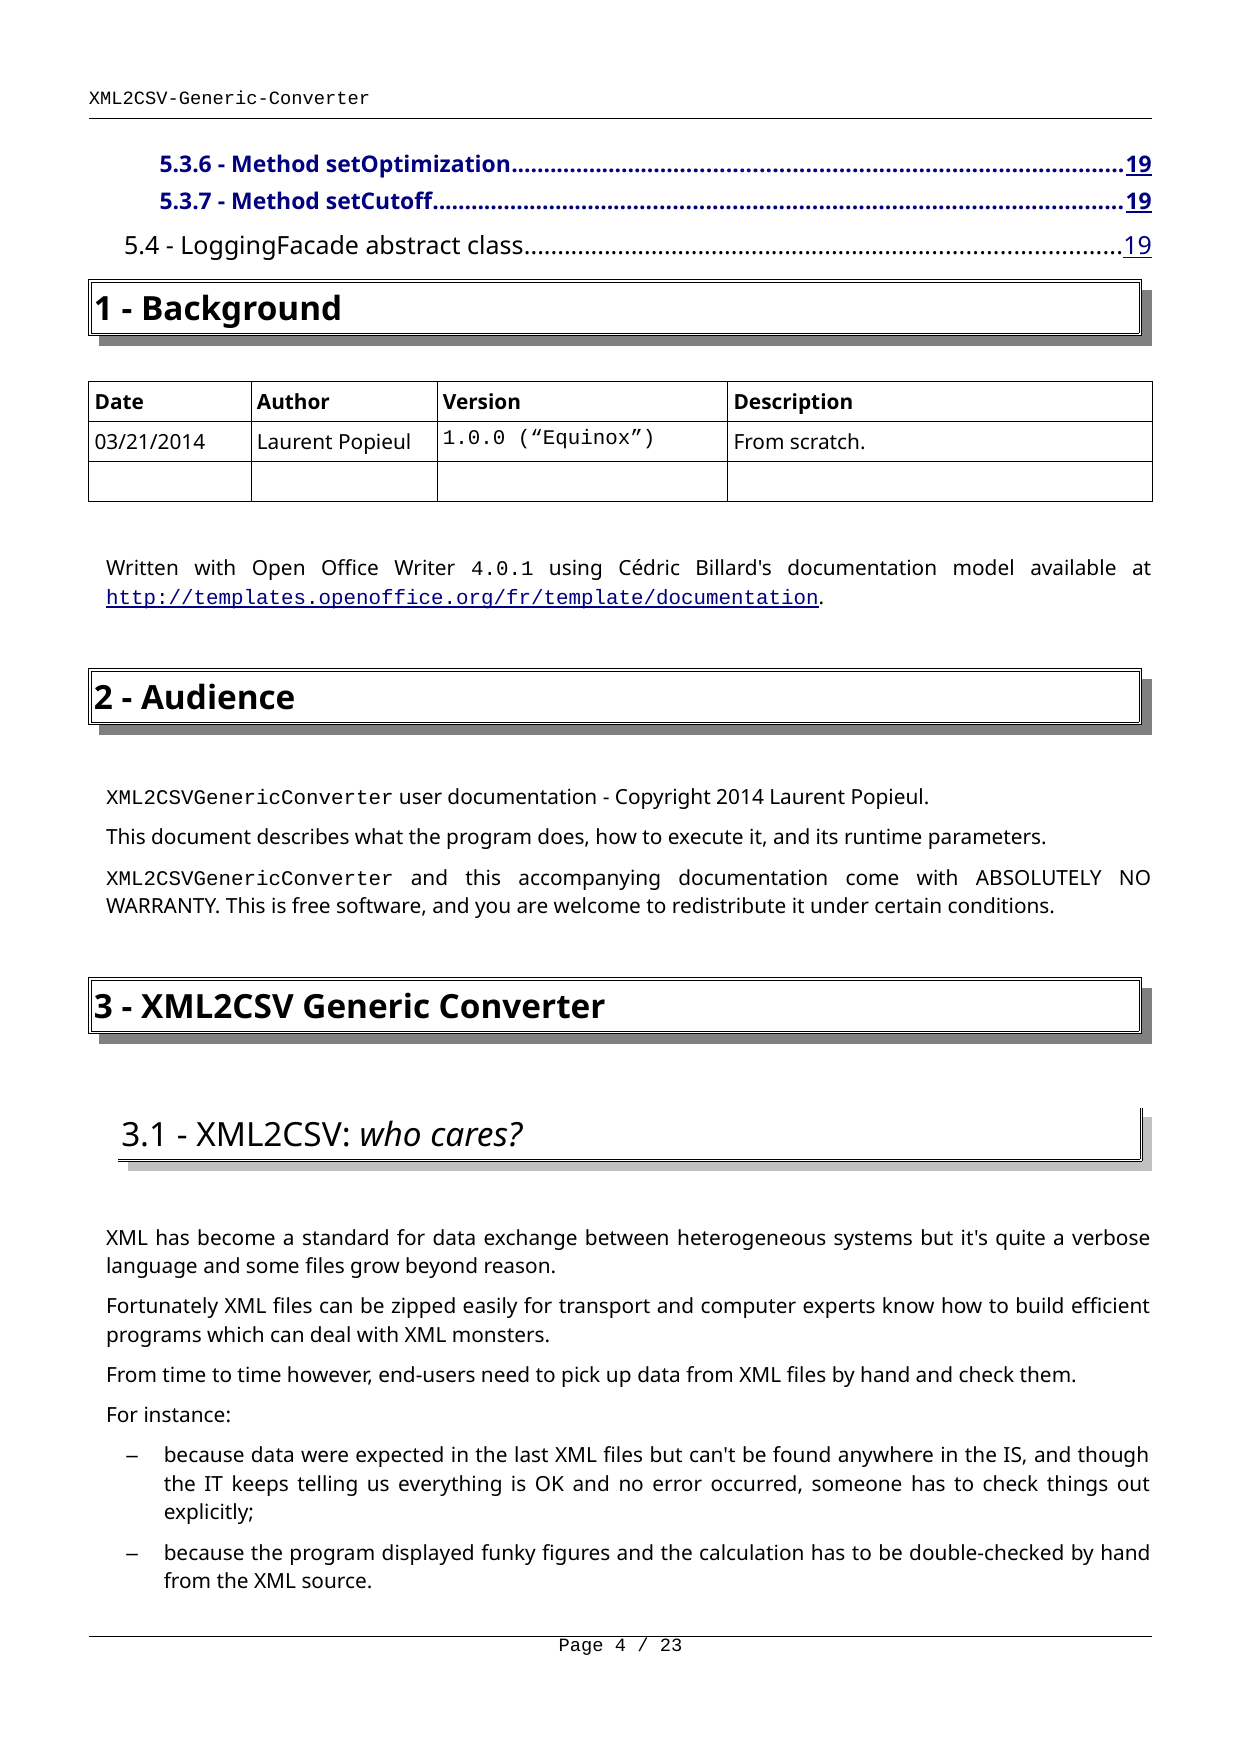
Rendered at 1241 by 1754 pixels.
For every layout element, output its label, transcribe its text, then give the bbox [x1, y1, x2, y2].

table_cell [438, 462, 727, 501]
table_cell 1.0.0 (“Equinox”) [438, 422, 727, 461]
text This document describes what the program does, how to execute it, and its runtime parameters. [106, 822, 1152, 851]
list because data were expected in the last XML files but can't be found anywhere in the IS, and though the IT keeps telling us everything is OK and no error occurred, someone has to check things out explicitly; [126, 1441, 1152, 1526]
table_cell [728, 462, 1152, 501]
text For instance: [106, 1400, 1152, 1429]
subtitle XML2CSV: who cares? [118, 1108, 1142, 1161]
table_cell Laurent Popieul [252, 422, 437, 461]
table_header Author [252, 382, 437, 421]
subtitle XML2CSV Generic Converter [89, 978, 1141, 1033]
table_cell [252, 462, 437, 501]
text XML2CSVGenericConverter and this accompanying documentation come with ABSOLUTELY NO WARRANTY. This is free software, and you are welcome to redistribute it under certain conditions. [106, 863, 1152, 919]
table_header Version [438, 382, 727, 421]
subtitle Background [89, 280, 1141, 335]
table_cell From scratch. [728, 422, 1152, 461]
subtitle Audience [89, 669, 1141, 724]
list because the program displayed funky figures and the calculation has to be double-checked by hand from the XML source. [126, 1538, 1152, 1594]
text Fortunately XML files can be zipped easily for transport and computer experts know how to build efficient programs which can deal with XML monsters. [106, 1291, 1152, 1348]
text 5.3.7 - Method setCutoff 19 [159, 185, 1152, 216]
table_header Date [89, 382, 251, 421]
text 5.3.6 - Method setOptimization 19 [159, 147, 1152, 179]
table_cell 03/21/2014 [89, 422, 251, 461]
text XML2CSVGenericConverter user documentation - Copyright 2014 Laurent Popieul. [106, 782, 1152, 811]
text Written with Open Office Writer 4.0.1 using Cédric Billard's documentation model available at http://templates.openoffice.org/fr/template/documentation. [106, 553, 1152, 611]
table_header Description [728, 382, 1152, 421]
text 5.4 - LoggingFacade abstract class 19 [124, 228, 1152, 262]
text From time to time however, end-users need to pick up data from XML files by hand and check them. [106, 1360, 1152, 1388]
text XML has become a standard for data exchange between heterogeneous systems but it's quite a verbose language and some files grow beyond reason. [106, 1223, 1152, 1280]
table_cell [89, 462, 251, 501]
